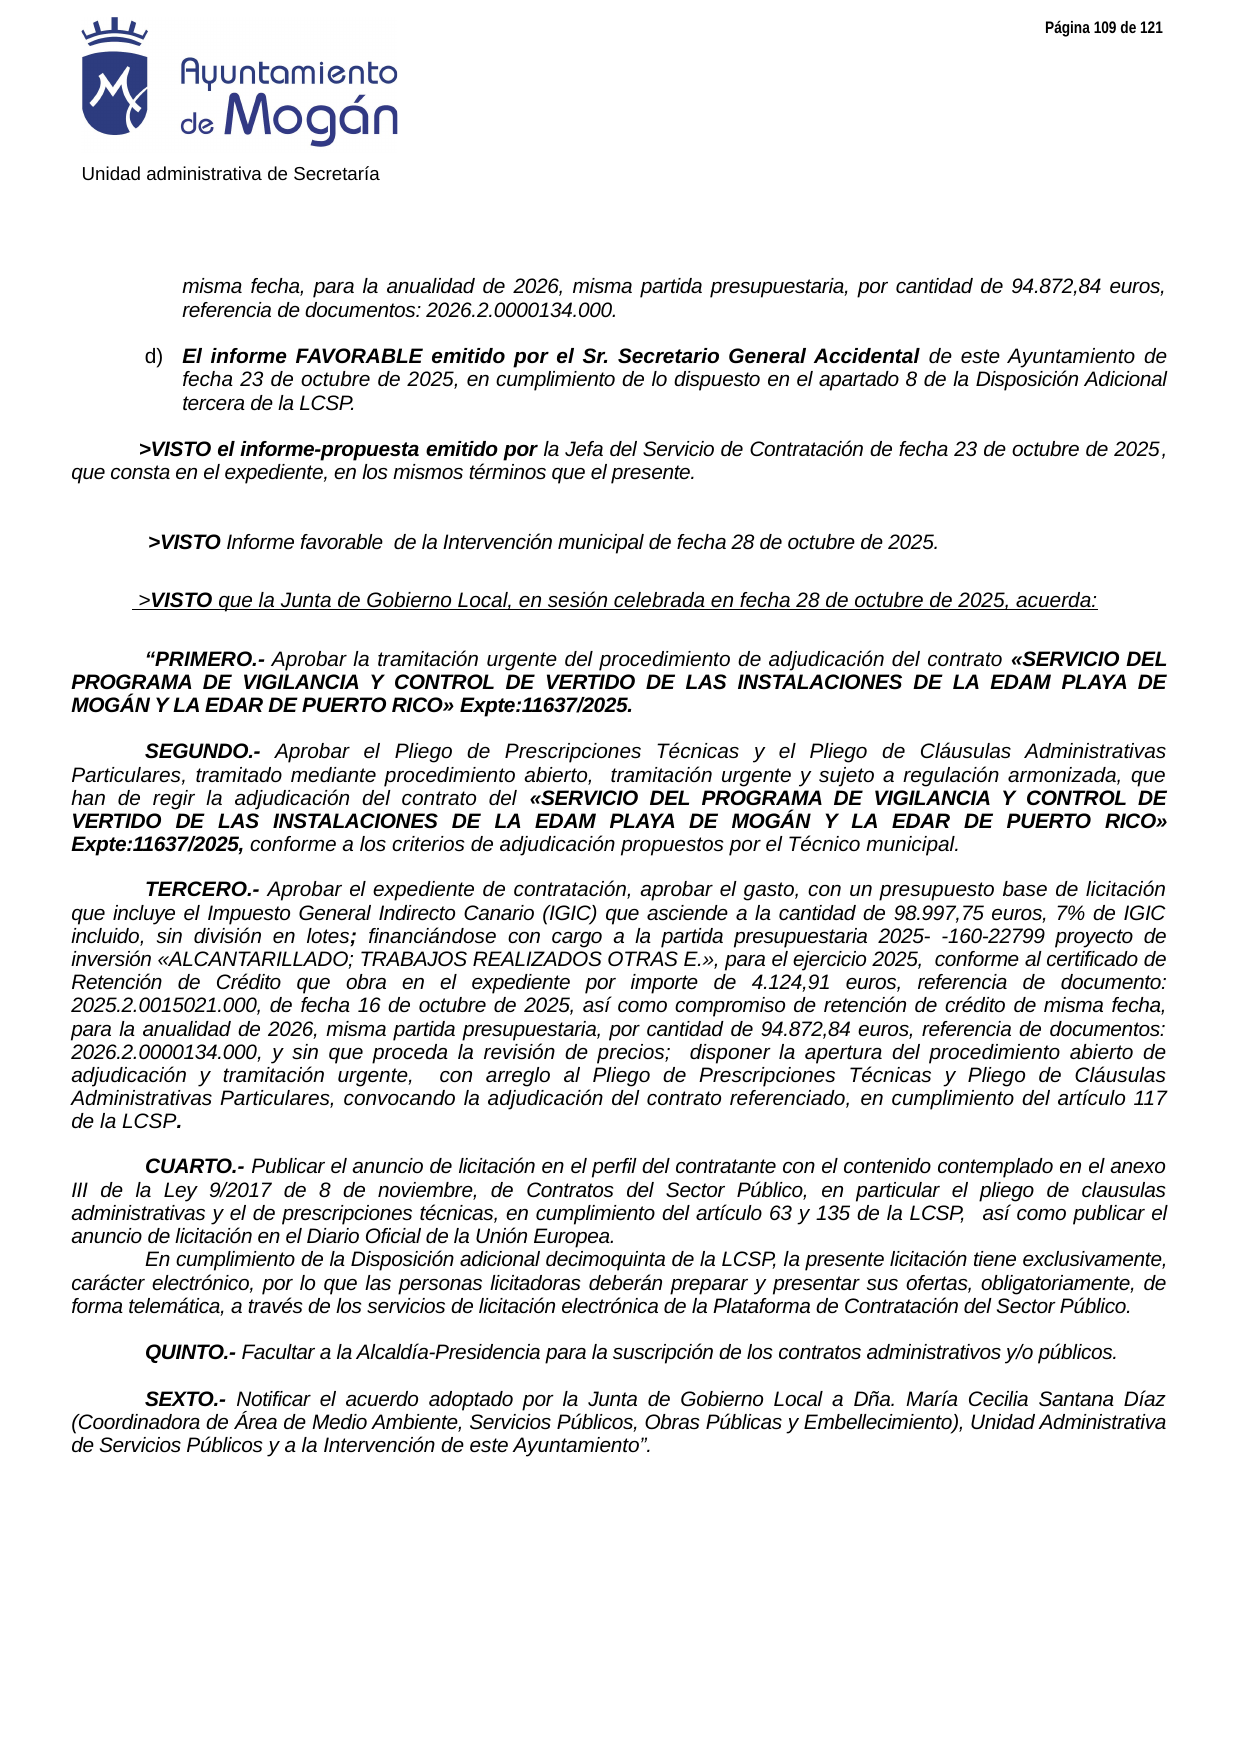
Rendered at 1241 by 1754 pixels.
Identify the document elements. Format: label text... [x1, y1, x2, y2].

text >VISTO que la Junta de Gobierno Local, en sesión celebrada en fecha 28 de octubre de 2025, acuerda: [71, 589, 1169, 612]
list El informe FAVORABLE emitido por el Sr. Secretario General Accidental de este Ayuntamiento de fecha 23 de octubre de 2025, en cumplimiento de lo dispuesto en el apartado 8 de la Disposición Adicional tercera de la LCSP. [144, 344, 1169, 414]
text CUARTO.- Publicar el anuncio de licitación en el perfil del contratante con el contenido contemplado en el anexo III de la Ley 9/2017 de 8 de noviembre, de Contratos del Sector Público, en particular el pliego de clausulas administrativas y el de prescripciones técnicas, en cumplimiento del artículo 63 y 135 de la LCSP, así como publicar el anuncio de licitación en el Diario Oficial de la Unión Europea. [71, 1155, 1169, 1248]
text “PRIMERO.- Aprobar la tramitación urgente del procedimiento de adjudicación del contrato «SERVICIO DEL PROGRAMA DE VIGILANCIA Y CONTROL DE VERTIDO DE LAS INSTALACIONES DE LA EDAM PLAYA DE MOGÁN Y LA EDAR DE PUERTO RICO» Expte:11637/2025. [71, 647, 1169, 717]
text TERCERO.- Aprobar el expediente de contratación, aprobar el gasto, con un presupuesto base de licitación que incluye el Impuesto General Indirecto Canario (IGIC) que asciende a la cantidad de 98.997,75 euros, 7% de IGIC incluido, sin división en lotes; financiándose con cargo a la partida presupuestaria 2025- -160-22799 proyecto de inversión «ALCANTARILLADO; TRABAJOS REALIZADOS OTRAS E.», para el ejercicio 2025, conforme al certificado de Retención de Crédito que obra en el expediente por importe de 4.124,91 euros, referencia de documento: 2025.2.0015021.000, de fecha 16 de octubre de 2025, así como compromiso de retención de crédito de misma fecha, para la anualidad de 2026, misma partida presupuestaria, por cantidad de 94.872,84 euros, referencia de documentos: 2026.2.0000134.000, y sin que proceda la revisión de precios; disponer la apertura del procedimiento abierto de adjudicación y tramitación urgente, con arreglo al Pliego de Prescripciones Técnicas y Pliego de Cláusulas Administrativas Particulares, convocando la adjudicación del contrato referenciado, en cumplimiento del artículo 117 de la LCSP. [71, 878, 1169, 1133]
text En cumplimiento de la Disposición adicional decimoquinta de la LCSP, la presente licitación tiene exclusivamente, carácter electrónico, por lo que las personas licitadoras deberán preparar y presentar sus ofertas, obligatoriamente, de forma telemática, a través de los servicios de licitación electrónica de la Plataforma de Contratación del Sector Público. [71, 1248, 1169, 1317]
list misma fecha, para la anualidad de 2026, misma partida presupuestaria, por cantidad de 94.872,84 euros, referencia de documentos: 2026.2.0000134.000. [144, 275, 1169, 321]
text >VISTO Informe favorable de la Intervención municipal de fecha 28 de octubre de 2025. [71, 531, 1169, 554]
text SEXTO.- Notificar el acuerdo adoptado por la Junta de Gobierno Local a Dña. María Cecilia Santana Díaz (Coordinadora de Área de Medio Ambiente, Servicios Públicos, Obras Públicas y Embellecimiento), Unidad Administrativa de Servicios Públicos y a la Intervención de este Ayuntamiento”. [71, 1387, 1169, 1457]
text >VISTO el informe-propuesta emitido por la Jefa del Servicio de Contratación de fecha 23 de octubre de 2025, que consta en el expediente, en los mismos términos que el presente. [71, 437, 1169, 484]
text QUINTO.- Facultar a la Alcaldía-Presidencia para la suscripción de los contratos administrativos y/o públicos. [71, 1341, 1169, 1364]
picture [81, 17, 398, 153]
text SEGUNDO.- Aprobar el Pliego de Prescripciones Técnicas y el Pliego de Cláusulas Administrativas Particulares, tramitado mediante procedimiento abierto, tramitación urgente y sujeto a regulación armonizada, que han de regir la adjudicación del contrato del «SERVICIO DEL PROGRAMA DE VIGILANCIA Y CONTROL DE VERTIDO DE LAS INSTALACIONES DE LA EDAM PLAYA DE MOGÁN Y LA EDAR DE PUERTO RICO» Expte:11637/2025, conforme a los criterios de adjudicación propuestos por el Técnico municipal. [71, 740, 1169, 856]
